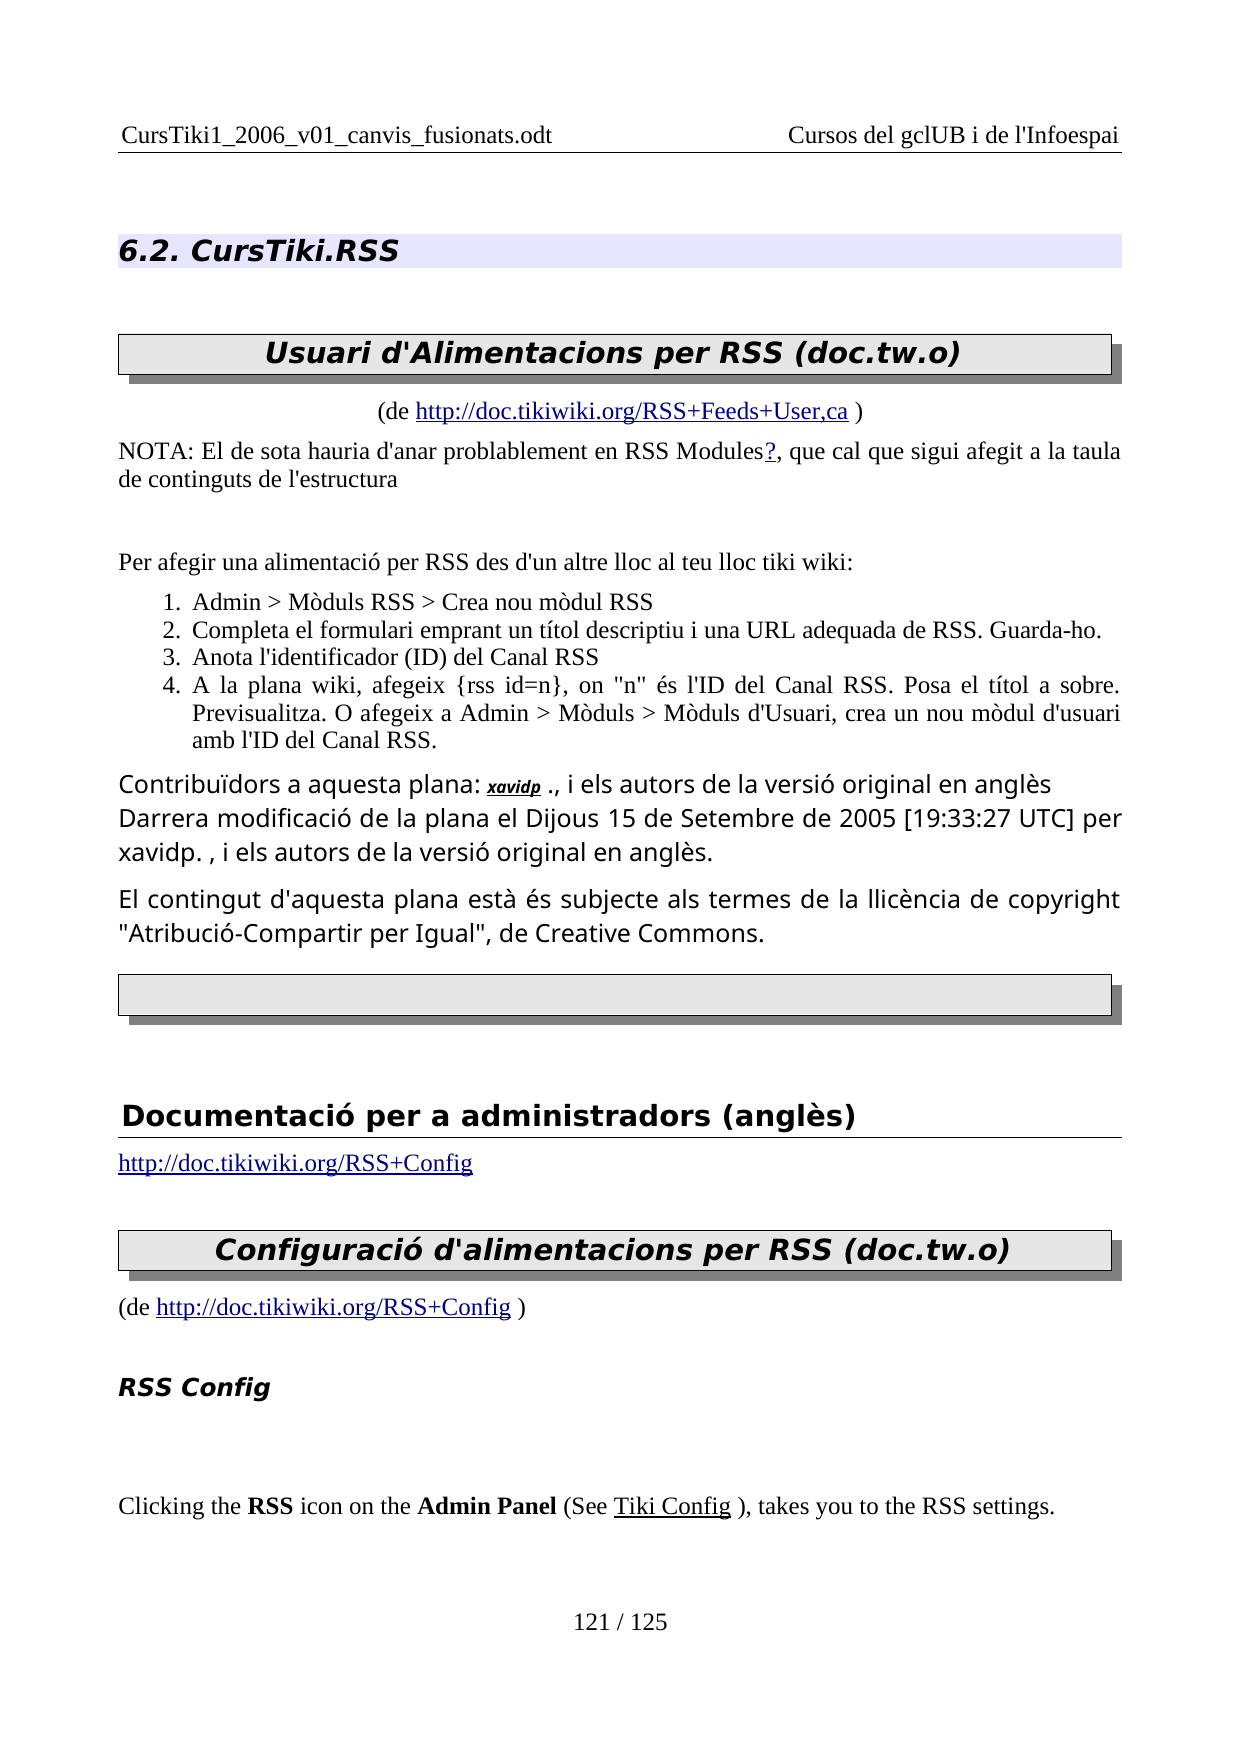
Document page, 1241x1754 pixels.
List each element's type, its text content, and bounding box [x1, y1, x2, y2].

text NOTA: El de sota hauria d'anar problablement en RSS Modules?, que cal que sigui afegit a la taula de continguts de l'estructura [118, 437, 1122, 492]
subtitle Documentació per a administradors (anglès) [118, 1097, 1122, 1137]
list Admin > Mòduls RSS > Crea nou mòdul RSS [162, 588, 1122, 616]
text Contribuïdors a aquesta plana: xavidp ., i els autors de la versió original en anglès Darrera modificació de la plana el Dijous 15 de Setembre de 2005 [19:33:27 UTC] per xavidp. , i els autors de la versió original en anglès. [118, 767, 1122, 869]
text Clicking the RSS icon on the Admin Panel (See Tiki Config ), takes you to the RSS settings. [118, 1415, 1122, 1520]
subtitle RSS Config [118, 1373, 1122, 1402]
text El contingut d'aquesta plana està és subjecte als termes de la llicència de copyright "Atribució-Compartir per Igual", de Creative Commons. [118, 881, 1122, 949]
list Anota l'identificador (ID) del Canal RSS [162, 643, 1122, 671]
list Completa el formulari emprant un títol descriptiu i una URL adequada de RSS. Guarda-ho. [162, 616, 1122, 643]
text Per afegir una alimentació per RSS des d'un altre lloc al teu lloc tiki wiki: [118, 492, 1122, 576]
list A la plana wiki, afegeix {rss id=n}, on "n" és l'ID del Canal RSS. Posa el títol a sobre. Previsualitza. O afegeix a Admin > Mòduls > Mòduls d'Usuari, crea un nou mòdul d'usuari amb l'ID del Canal RSS. [162, 671, 1122, 754]
text Usuari d'Alimentacions per RSS (doc.tw.o) [119, 335, 1111, 374]
text (de http://doc.tikiwiki.org/RSS+Feeds+User,ca ) [118, 397, 1122, 424]
text (de http://doc.tikiwiki.org/RSS+Config ) [118, 1293, 1122, 1321]
subtitle 6.2. CursTiki.RSS [118, 234, 1122, 268]
text http://doc.tikiwiki.org/RSS+Config [118, 1149, 1122, 1177]
text Configuració d'alimentacions per RSS (doc.tw.o) [119, 1231, 1111, 1270]
